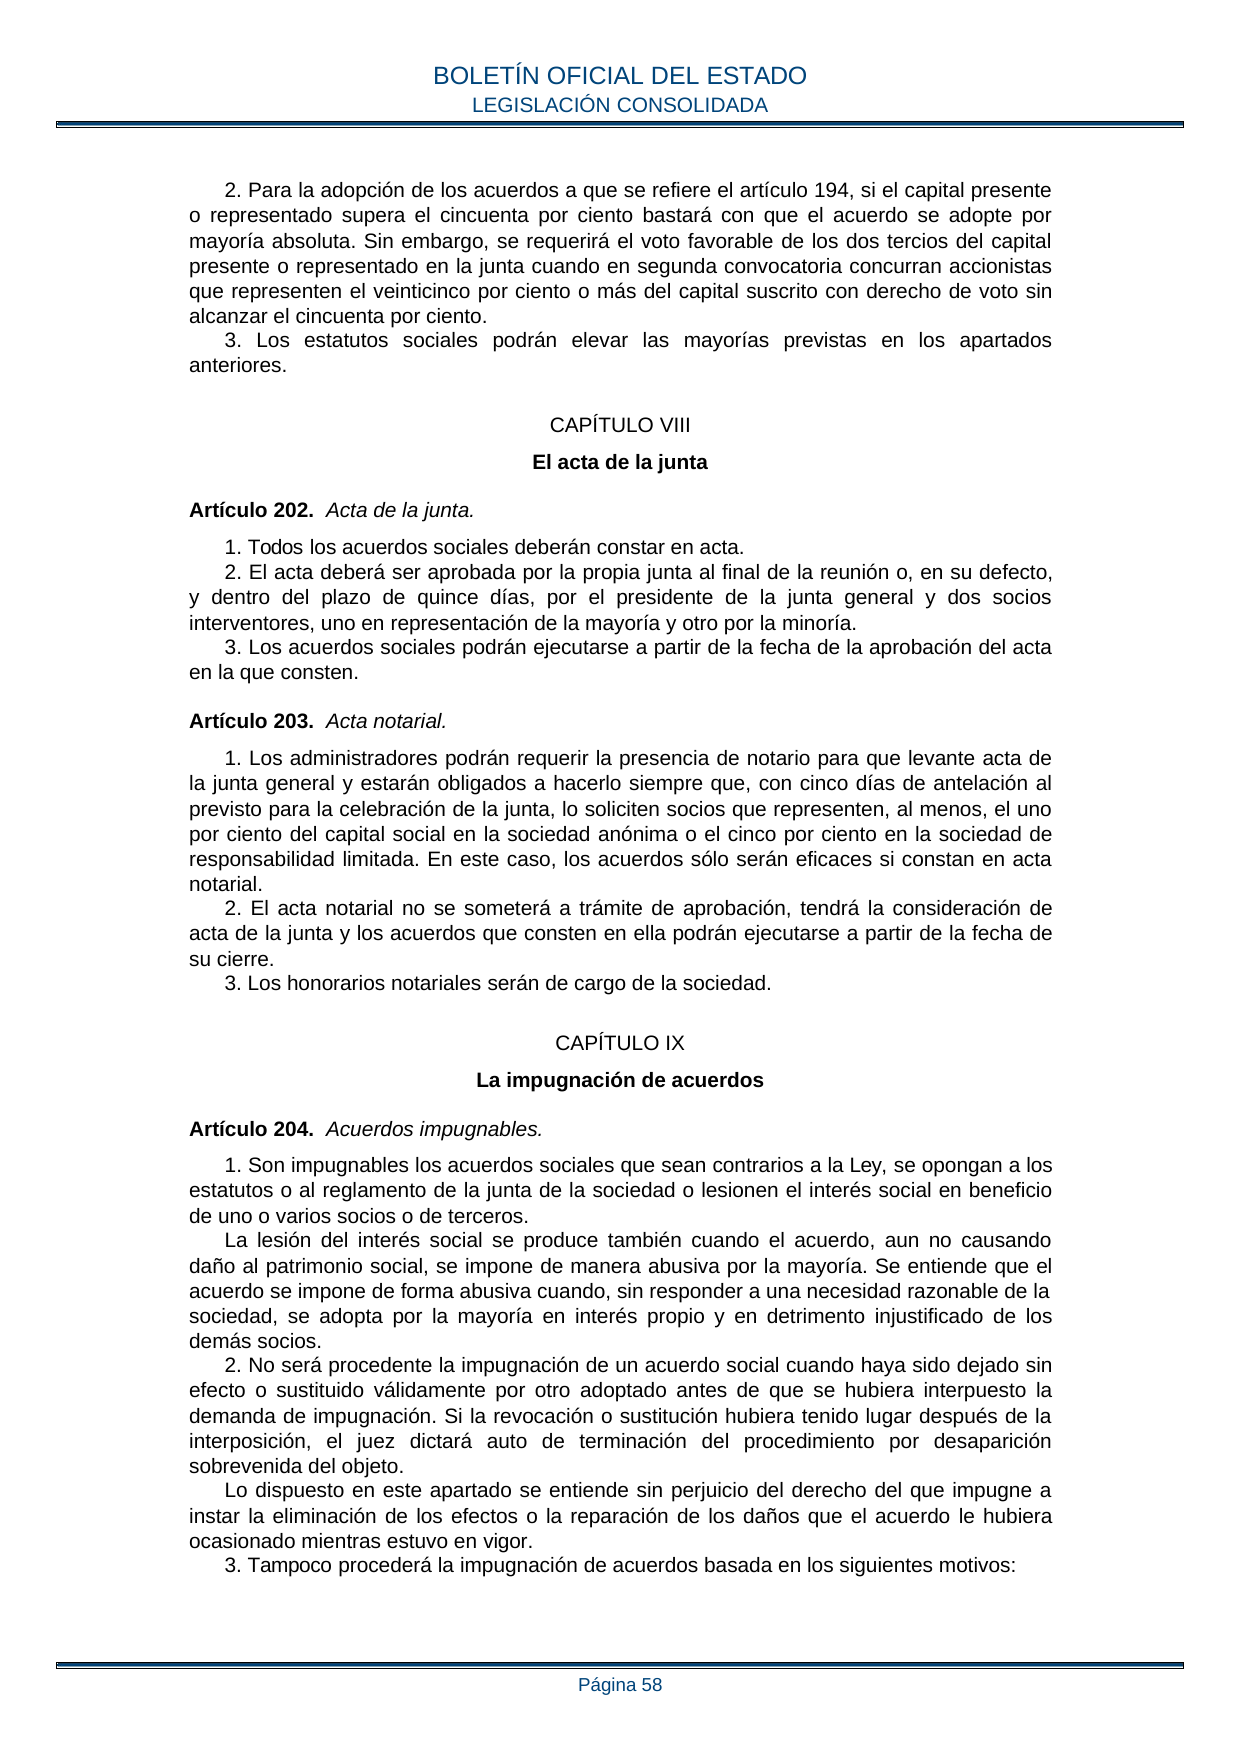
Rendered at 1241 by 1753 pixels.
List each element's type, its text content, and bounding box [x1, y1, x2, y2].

text 1. Los administradores podrán requerir la presencia de notario para que levante acta de [224, 741, 1076, 766]
text La lesión del interés social se produce también cuando el acuerdo, aun no causando [224, 1224, 1076, 1254]
text responsabilidad limitada. En este caso, los acuerdos sólo serán eficaces si constan en acta [189, 846, 1076, 871]
text 2 [224, 891, 236, 916]
text previsto para la celebración de la junta, lo soliciten socios que representen, al menos, el uno [189, 796, 1076, 821]
text Artículo 203. Acta notarial. [189, 704, 472, 734]
text efecto o sustituido válidamente por otro adoptado antes de que se hubiera interpuesto la [189, 1374, 1076, 1404]
text . Todos los acuerdos sociales deberán constar en acta. [236, 531, 769, 556]
text en la que consten. [189, 656, 384, 686]
text sociedad, se adopta por la mayoría en interés propio y en detrimento injustificado de los [189, 1304, 1076, 1329]
text estatutos o al reglamento de la junta de la sociedad o lesionen el interés social en beneficio [189, 1174, 1076, 1204]
text interposición, el juez dictará auto de terminación del procedimiento por desaparición [189, 1429, 1076, 1454]
text instar la eliminación de los efectos o la reparación de los daños que el acuerdo le hubiera [189, 1504, 1076, 1529]
text . Los acuerdos sociales podrán ejecutarse a partir de la fecha de la aprobación del acta [236, 631, 1076, 661]
text . Los estatutos sociales podrán elevar las mayorías previstas en los apartados [236, 323, 1076, 353]
picture [57, 122, 1183, 127]
text Artículo 202. Acta de la junta. [189, 494, 500, 524]
text 3. Los honorarios notariales serán de cargo de la sociedad. [224, 966, 797, 996]
text Página 58 [578, 1670, 687, 1697]
text de uno o varios socios o de terceros. [189, 1204, 1076, 1229]
text su cierre. [189, 946, 1076, 971]
text El acta de la junta [532, 446, 733, 475]
text BOLETÍN OFICIAL DEL ESTADO [433, 56, 832, 92]
text sobrevenida del objeto. [189, 1454, 1076, 1479]
text demanda de impugnación. Si la revocación o sustitución hubiera tenido lugar después de la [189, 1404, 1076, 1429]
text CAPÍTULO VIII [549, 409, 716, 438]
text la junta general y estarán obligados a hacerlo siempre que, con cinco días de antelación al [189, 766, 1076, 796]
text y dentro del plazo de quince días, por el presidente de la junta general y dos socios [189, 581, 1076, 611]
text 1 [224, 1149, 236, 1174]
picture [57, 1663, 1183, 1668]
text que representen el veinticinco por ciento o más del capital suscrito con derecho de voto sin [189, 278, 1076, 303]
text 3. Tampoco procederá la impugnación de acuerdos basada en los siguientes motivos: [224, 1549, 1041, 1579]
text daño al patrimonio social, se impone de manera abusiva por la mayoría. Se entiende que el [189, 1254, 1076, 1279]
text . El acta deberá ser aprobada por la propia junta al final de la reunión o, en su defecto, [236, 556, 1076, 581]
text . El acta notarial no se someterá a trámite de aprobación, tendrá la consideración de [236, 891, 1076, 916]
text Lo dispuesto en este apartado se entiende sin perjuicio del derecho del que impugne a [224, 1474, 1076, 1504]
text La impugnación de acuerdos [476, 1064, 789, 1093]
text CAPÍTULO IX [555, 1027, 710, 1057]
text o representado supera el cincuenta por ciento bastará con que el acuerdo se adopte por [189, 198, 1076, 228]
text LEGISLACIÓN CONSOLIDADA [472, 89, 793, 118]
text 2. No será procedente la impugnación de un acuerdo social cuando haya sido dejado sin [224, 1349, 1076, 1374]
text mayoría absoluta. Sin embargo, se requerirá el voto favorable de los dos tercios del capital [189, 228, 1076, 253]
text acta de la junta y los acuerdos que consten en ella podrán ejecutarse a partir de la fecha de [189, 916, 1076, 946]
text 3 [224, 631, 236, 656]
text . Son impugnables los acuerdos sociales que sean contrarios a la Ley, se opongan a los [236, 1149, 1076, 1174]
text demás socios. [189, 1329, 1076, 1354]
text 2. Para la adopción de los acuerdos a que se refiere el artículo 194, si el capital presente [224, 173, 1076, 198]
text 2 [224, 556, 236, 581]
text acuerdo se impone de forma abusiva cuando, sin responder a una necesidad razonable de la [189, 1279, 1076, 1304]
text anteriores. [189, 348, 312, 378]
text ocasionado mientras estuvo en vigor. [189, 1529, 1076, 1554]
text alcanzar el cincuenta por ciento. [189, 303, 1076, 328]
text 1 [224, 531, 236, 556]
text presente o representado en la junta cuando en segunda convocatoria concurran accionistas [189, 253, 1076, 278]
text 3 [224, 323, 236, 348]
text interventores, uno en representación de la mayoría y otro por la minoría. [189, 611, 1076, 636]
text por ciento del capital social en la sociedad anónima o el cinco por ciento en la sociedad de [189, 821, 1076, 846]
text notarial. [189, 871, 1076, 896]
text Artículo 204. Acuerdos impugnables. [189, 1112, 568, 1142]
